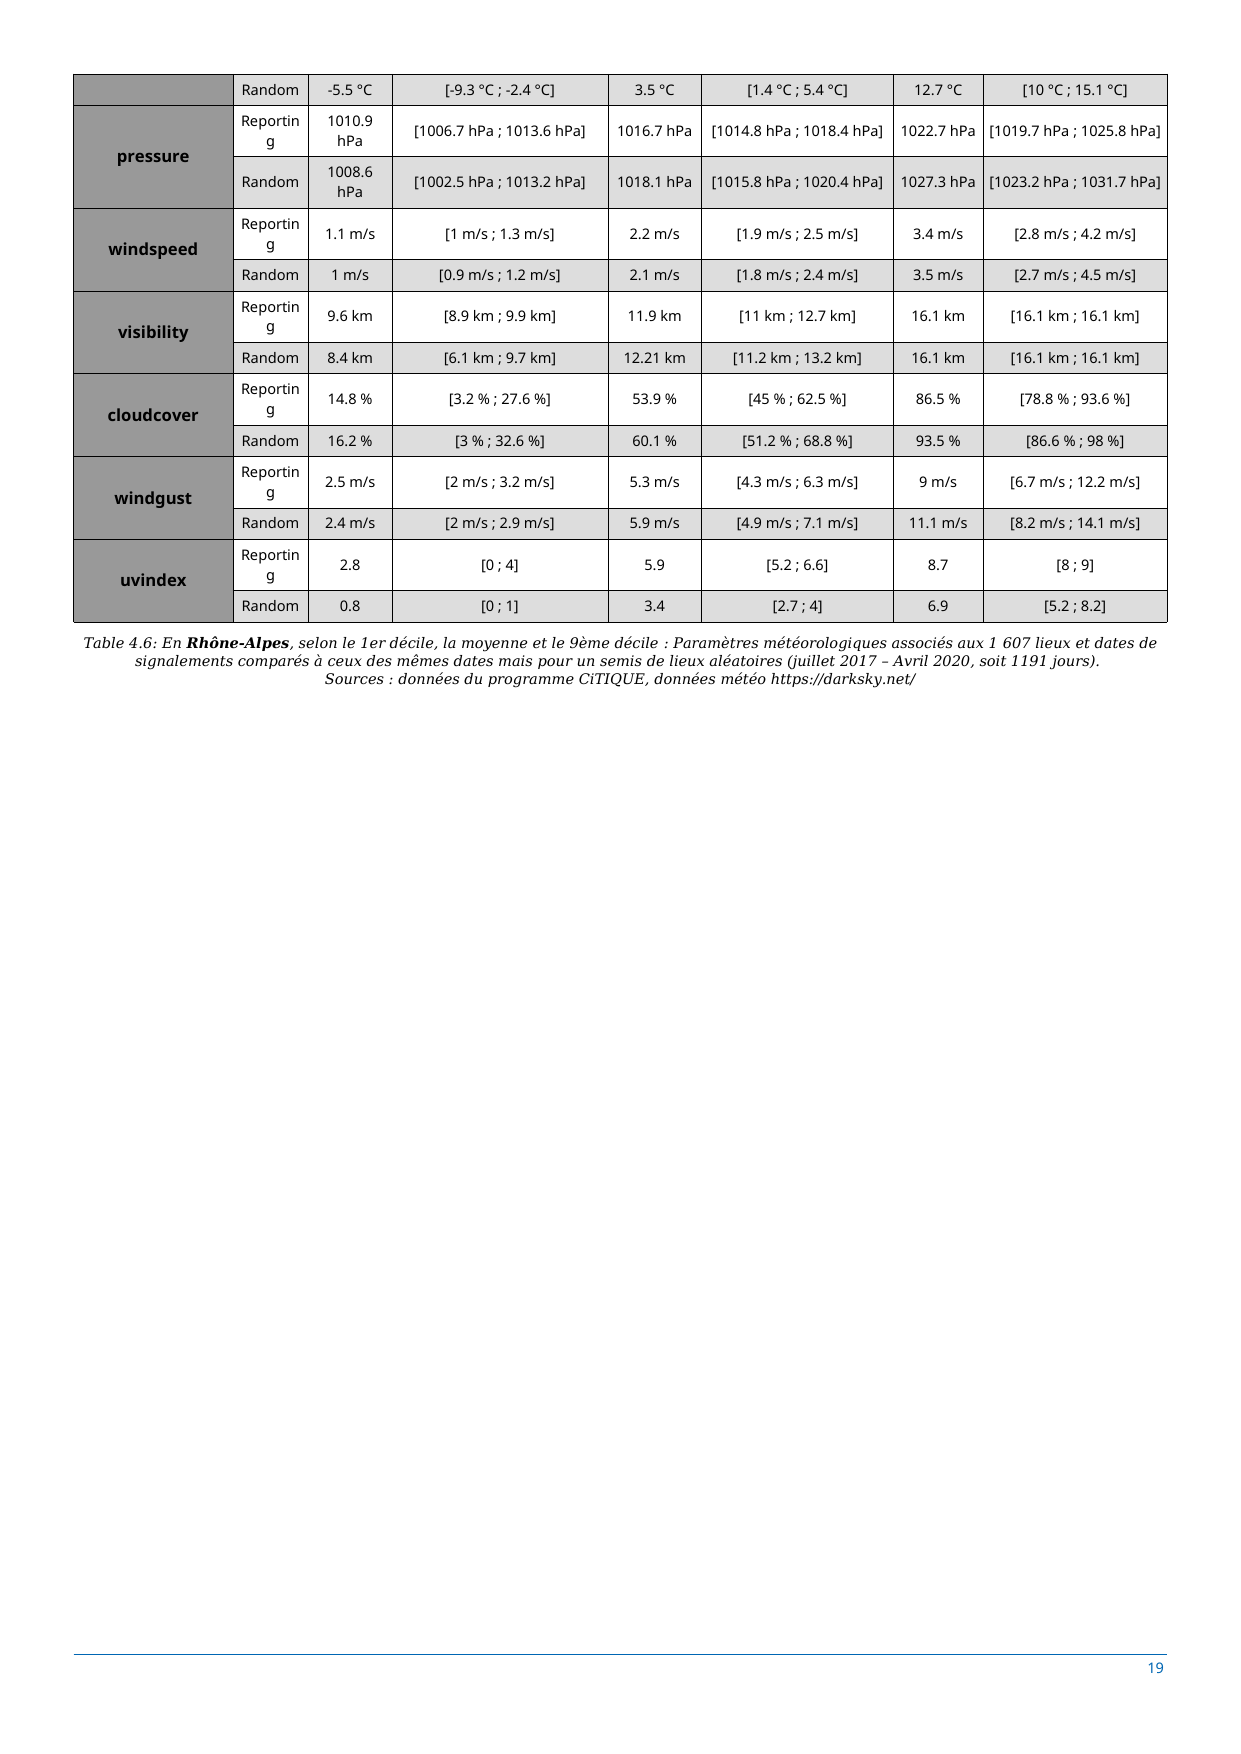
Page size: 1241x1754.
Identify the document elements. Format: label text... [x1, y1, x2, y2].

table_cell [1006.7 hPa ; 1013.6 hPa] [393, 106, 608, 156]
table_cell Random [234, 157, 308, 208]
table_cell Random [234, 343, 308, 373]
table_cell 53.9 % [609, 374, 701, 425]
table_cell pressure [74, 106, 233, 208]
table_cell 1008.6 hPa [309, 157, 392, 208]
table_cell windspeed [74, 209, 233, 291]
table_cell 2.1 m/s [609, 260, 701, 291]
table_cell [0.9 m/s ; 1.2 m/s] [393, 260, 608, 291]
table_cell Reporting [234, 209, 308, 259]
table_cell 5.3 m/s [609, 457, 701, 507]
table_cell [1 m/s ; 1.3 m/s] [393, 209, 608, 259]
table_cell [4.9 m/s ; 7.1 m/s] [702, 509, 893, 539]
table_cell 16.1 km [894, 343, 983, 373]
table_cell 16.2 % [309, 426, 392, 456]
table_cell [2.8 m/s ; 4.2 m/s] [984, 209, 1167, 259]
table_cell [86.6 % ; 98 %] [984, 426, 1167, 456]
table_cell [0 ; 1] [393, 591, 608, 622]
table_cell 1010.9 hPa [309, 106, 392, 156]
table_cell [4.3 m/s ; 6.3 m/s] [702, 457, 893, 507]
table_cell [16.1 km ; 16.1 km] [984, 292, 1167, 342]
table_cell 9.6 km [309, 292, 392, 342]
table_cell Reporting [234, 292, 308, 342]
table_cell [6.7 m/s ; 12.2 m/s] [984, 457, 1167, 507]
table_cell 1018.1 hPa [609, 157, 701, 208]
table_cell [3.2 % ; 27.6 %] [393, 374, 608, 425]
table_cell windgust [74, 457, 233, 539]
table_cell 3.5 °C [609, 75, 701, 105]
table_cell [8.2 m/s ; 14.1 m/s] [984, 509, 1167, 539]
table_cell [11 km ; 12.7 km] [702, 292, 893, 342]
table_cell [2.7 m/s ; 4.5 m/s] [984, 260, 1167, 291]
table_cell 1027.3 hPa [894, 157, 983, 208]
table_cell [0 ; 4] [393, 540, 608, 590]
table_cell 9 m/s [894, 457, 983, 507]
table_cell [1.9 m/s ; 2.5 m/s] [702, 209, 893, 259]
table_cell 14.8 % [309, 374, 392, 425]
table_cell Random [234, 591, 308, 622]
table_cell [2 m/s ; 2.9 m/s] [393, 509, 608, 539]
table_cell [8 ; 9] [984, 540, 1167, 590]
table_cell 11.1 m/s [894, 509, 983, 539]
table_cell Random [234, 426, 308, 456]
table_cell 8.7 [894, 540, 983, 590]
table_cell [10 °C ; 15.1 °C] [984, 75, 1167, 105]
table_cell [74, 75, 233, 105]
table_cell [78.8 % ; 93.6 %] [984, 374, 1167, 425]
table_cell [1002.5 hPa ; 1013.2 hPa] [393, 157, 608, 208]
table_cell Random [234, 75, 308, 105]
table_cell [45 % ; 62.5 %] [702, 374, 893, 425]
table_cell 8.4 km [309, 343, 392, 373]
table_cell 3.4 [609, 591, 701, 622]
table_cell [11.2 km ; 13.2 km] [702, 343, 893, 373]
table_cell Random [234, 509, 308, 539]
table_cell 0.8 [309, 591, 392, 622]
table_cell 1 m/s [309, 260, 392, 291]
table_cell 16.1 km [894, 292, 983, 342]
table_cell 11.9 km [609, 292, 701, 342]
table_cell [6.1 km ; 9.7 km] [393, 343, 608, 373]
table_cell [1015.8 hPa ; 1020.4 hPa] [702, 157, 893, 208]
table_cell [2.7 ; 4] [702, 591, 893, 622]
table_cell [1014.8 hPa ; 1018.4 hPa] [702, 106, 893, 156]
table_cell visibility [74, 292, 233, 373]
table_cell [5.2 ; 8.2] [984, 591, 1167, 622]
table_cell [16.1 km ; 16.1 km] [984, 343, 1167, 373]
table_cell 5.9 [609, 540, 701, 590]
table_cell 6.9 [894, 591, 983, 622]
table_cell 5.9 m/s [609, 509, 701, 539]
table_cell uvindex [74, 540, 233, 622]
table_cell Reporting [234, 540, 308, 590]
table_cell [8.9 km ; 9.9 km] [393, 292, 608, 342]
table_cell 2.4 m/s [309, 509, 392, 539]
text Table 4.6: En Rhône-Alpes, selon le 1er décile, la moyenne et le 9ème décile : Paramètres météorologiques associés aux 1 607 lieux et dates de signalements comparés à ceux des mêmes dates mais pour un semis de lieux aléatoires (juillet 2017 – Avril 2020, soit 1191 jours). Sources : données du programme CiTIQUE, données météo https://darksky.net/ [73, 634, 1167, 688]
table_cell 3.4 m/s [894, 209, 983, 259]
table_cell [3 % ; 32.6 %] [393, 426, 608, 456]
table_cell [-9.3 °C ; -2.4 °C] [393, 75, 608, 105]
table_cell cloudcover [74, 374, 233, 456]
table_cell Reporting [234, 374, 308, 425]
table_cell [1023.2 hPa ; 1031.7 hPa] [984, 157, 1167, 208]
table_cell [1.8 m/s ; 2.4 m/s] [702, 260, 893, 291]
table_cell 1016.7 hPa [609, 106, 701, 156]
table_cell 2.2 m/s [609, 209, 701, 259]
table_cell [5.2 ; 6.6] [702, 540, 893, 590]
table_cell 2.5 m/s [309, 457, 392, 507]
table_cell Reporting [234, 457, 308, 507]
table_cell Random [234, 260, 308, 291]
table_cell -5.5 °C [309, 75, 392, 105]
table_cell 3.5 m/s [894, 260, 983, 291]
table_cell 93.5 % [894, 426, 983, 456]
table_cell 12.21 km [609, 343, 701, 373]
table_cell 1022.7 hPa [894, 106, 983, 156]
table_cell Reporting [234, 106, 308, 156]
table_cell 86.5 % [894, 374, 983, 425]
table_cell [51.2 % ; 68.8 %] [702, 426, 893, 456]
table_cell 2.8 [309, 540, 392, 590]
table_cell 1.1 m/s [309, 209, 392, 259]
table_cell 60.1 % [609, 426, 701, 456]
table_cell [1019.7 hPa ; 1025.8 hPa] [984, 106, 1167, 156]
table_cell [1.4 °C ; 5.4 °C] [702, 75, 893, 105]
table_cell 12.7 °C [894, 75, 983, 105]
table_cell [2 m/s ; 3.2 m/s] [393, 457, 608, 507]
